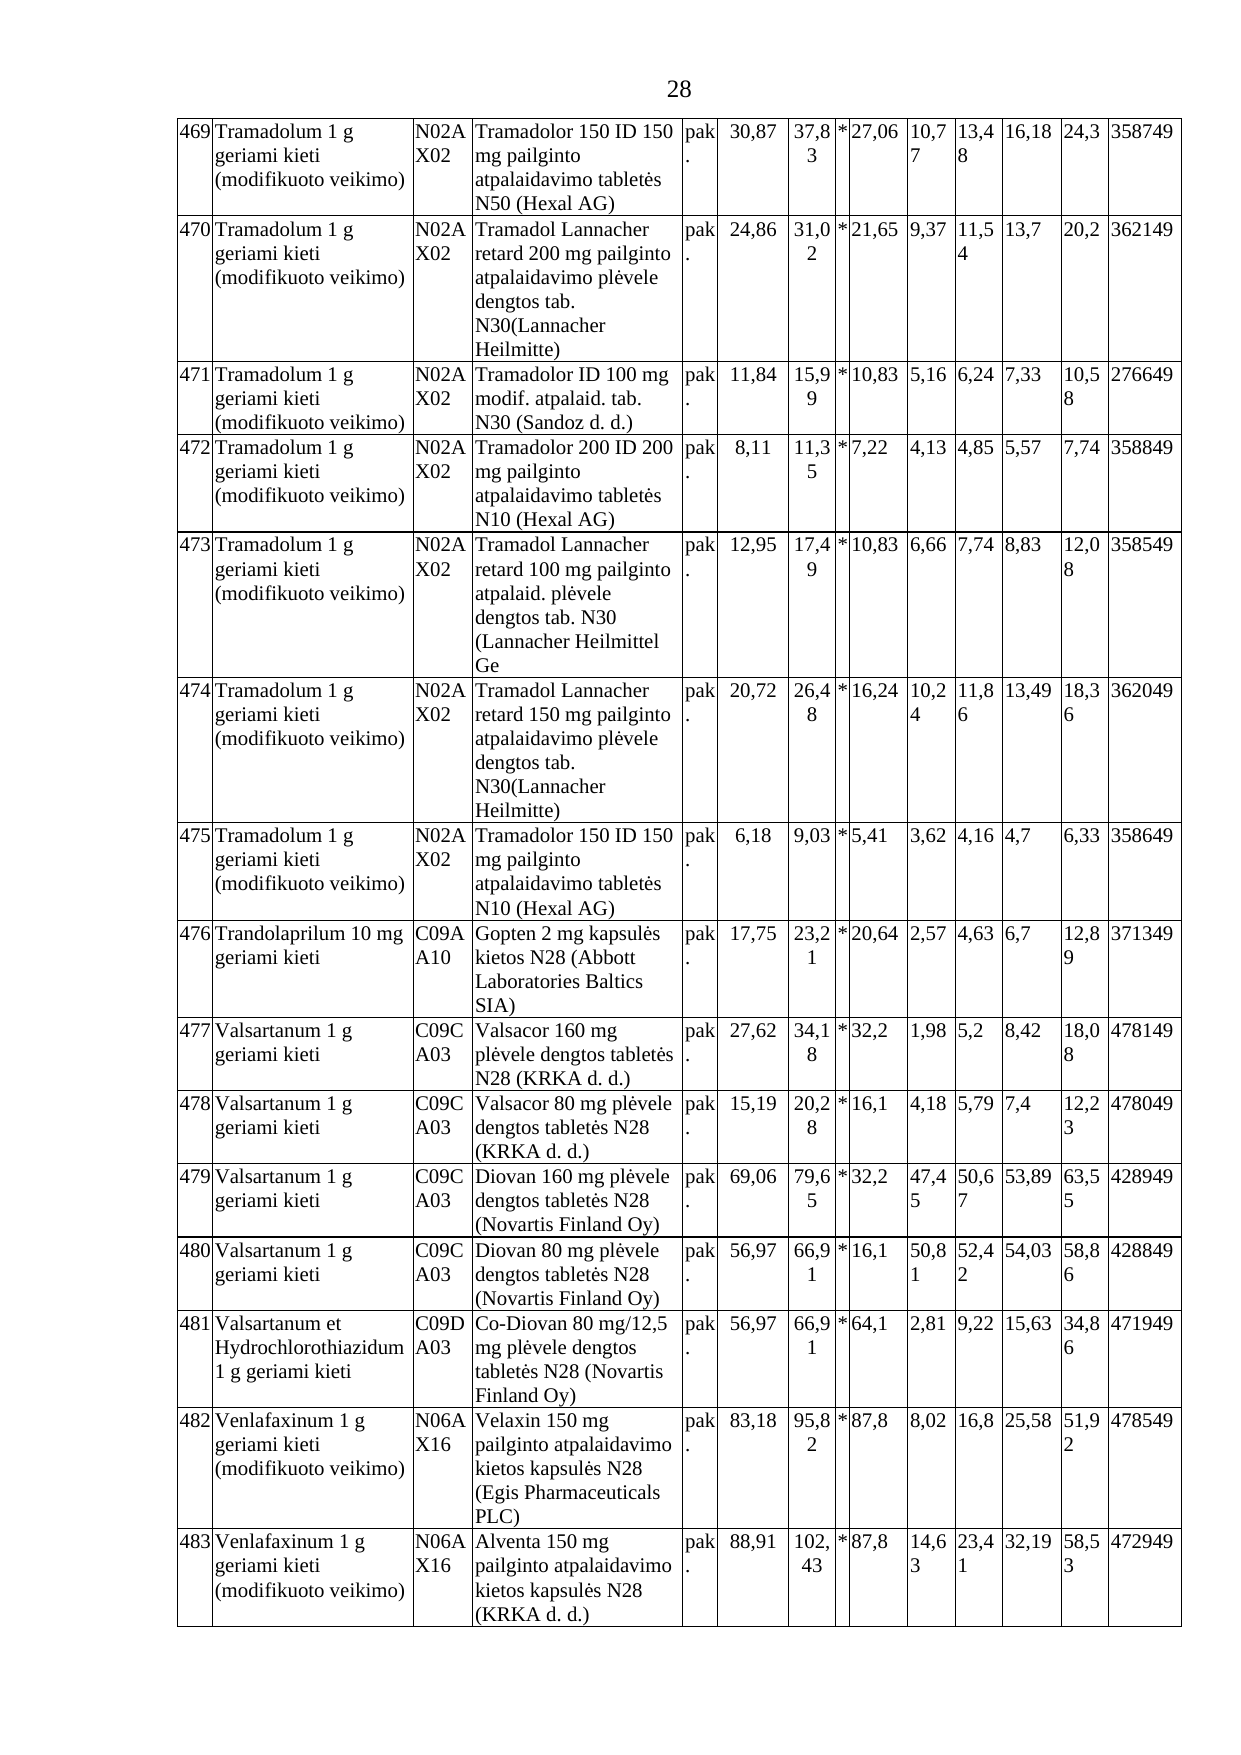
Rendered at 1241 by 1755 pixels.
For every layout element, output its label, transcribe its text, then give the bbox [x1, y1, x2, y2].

table_cell 32,2 [850, 1164, 907, 1236]
table_cell 4,63 [956, 921, 1002, 1017]
table_cell 476 [178, 921, 212, 1017]
table_cell 66,91 [789, 1238, 835, 1310]
table_cell pak. [683, 216, 717, 361]
table_cell Tramadolum 1 g geriami kieti (modifikuoto veikimo) [213, 823, 413, 919]
table_cell 470 [178, 216, 212, 361]
table_cell pak. [683, 1238, 717, 1310]
table_cell * [836, 1164, 849, 1236]
table_cell 102,43 [789, 1529, 835, 1626]
table_cell 20,64 [850, 921, 907, 1017]
table_cell 7,33 [1003, 362, 1061, 434]
table_cell pak. [683, 1311, 717, 1407]
table_cell pak. [683, 1408, 717, 1528]
table_cell Tramadolum 1 g geriami kieti (modifikuoto veikimo) [213, 216, 413, 361]
table_cell pak. [683, 1164, 717, 1236]
table_cell 17,49 [789, 533, 835, 677]
table_cell * [836, 678, 849, 822]
table_cell 8,42 [1003, 1018, 1061, 1090]
table_cell 471949 [1109, 1311, 1181, 1407]
table_cell 21,65 [850, 216, 907, 361]
table_cell pak. [683, 678, 717, 822]
table_cell 371349 [1109, 921, 1181, 1017]
table_cell 475 [178, 823, 212, 919]
table_cell 20,72 [718, 678, 788, 822]
table_cell Trandolaprilum 10 mg geriami kieti [213, 921, 413, 1017]
table_cell 83,18 [718, 1408, 788, 1528]
table_cell Valsacor 80 mg plėvele dengtos tabletės N28 (KRKA d. d.) [473, 1091, 682, 1163]
table_cell * [836, 533, 849, 677]
table_cell 20,2 [1062, 216, 1108, 361]
table_cell 16,18 [1003, 119, 1061, 215]
table_cell Alventa 150 mg pailginto atpalaidavimo kietos kapsulės N28 (KRKA d. d.) [473, 1529, 682, 1626]
table_cell 362149 [1109, 216, 1181, 361]
table_cell 16,1 [850, 1091, 907, 1163]
table_cell 2,57 [908, 921, 955, 1017]
table_cell pak. [683, 435, 717, 531]
table_cell 27,06 [850, 119, 907, 215]
table_cell 469 [178, 119, 212, 215]
table_cell Tramadolor 200 ID 200 mg pailginto atpalaidavimo tabletės N10 (Hexal AG) [473, 435, 682, 531]
table_cell Tramadol Lannacher retard 150 mg pailginto atpalaidavimo plėvele dengtos tab. N30(Lannacher Heilmitte) [473, 678, 682, 822]
table_cell 478049 [1109, 1091, 1181, 1163]
table_cell 10,24 [908, 678, 955, 822]
table_cell N06AX16 [414, 1529, 472, 1626]
table_cell 12,23 [1062, 1091, 1108, 1163]
table_cell C09CA03 [414, 1018, 472, 1090]
table_cell * [836, 119, 849, 215]
table_cell 87,8 [850, 1408, 907, 1528]
table_cell 53,89 [1003, 1164, 1061, 1236]
table_cell 358849 [1109, 435, 1181, 531]
table_cell 24,3 [1062, 119, 1108, 215]
table_cell 7,22 [850, 435, 907, 531]
table_cell 6,33 [1062, 823, 1108, 919]
table_cell Tramadolum 1 g geriami kieti (modifikuoto veikimo) [213, 533, 413, 677]
table_cell Tramadol Lannacher retard 200 mg pailginto atpalaidavimo plėvele dengtos tab. N30(Lannacher Heilmitte) [473, 216, 682, 361]
table_cell 472949 [1109, 1529, 1181, 1626]
table_cell 4,85 [956, 435, 1002, 531]
table_cell pak. [683, 362, 717, 434]
table_cell C09AA10 [414, 921, 472, 1017]
table_cell 18,36 [1062, 678, 1108, 822]
table_cell Venlafaxinum 1 g geriami kieti (modifikuoto veikimo) [213, 1408, 413, 1528]
table_cell 472 [178, 435, 212, 531]
table_cell * [836, 1311, 849, 1407]
table_cell 4,7 [1003, 823, 1061, 919]
table_cell 27,62 [718, 1018, 788, 1090]
table_cell * [836, 823, 849, 919]
table_cell 482 [178, 1408, 212, 1528]
table_cell C09DA03 [414, 1311, 472, 1407]
table_cell 478549 [1109, 1408, 1181, 1528]
table_cell Tramadolum 1 g geriami kieti (modifikuoto veikimo) [213, 435, 413, 531]
table_cell N02AX02 [414, 216, 472, 361]
table_cell 362049 [1109, 678, 1181, 822]
table_cell Tramadolor 150 ID 150 mg pailginto atpalaidavimo tabletės N50 (Hexal AG) [473, 119, 682, 215]
table_cell 58,86 [1062, 1238, 1108, 1310]
table_cell pak. [683, 119, 717, 215]
table_cell 69,06 [718, 1164, 788, 1236]
table_cell 95,82 [789, 1408, 835, 1528]
table_cell 18,08 [1062, 1018, 1108, 1090]
table_cell 358649 [1109, 823, 1181, 919]
table_cell 13,7 [1003, 216, 1061, 361]
table_cell 52,42 [956, 1238, 1002, 1310]
table_cell C09CA03 [414, 1164, 472, 1236]
table_cell pak. [683, 1091, 717, 1163]
table_cell 6,24 [956, 362, 1002, 434]
table_cell 15,63 [1003, 1311, 1061, 1407]
table_cell Diovan 80 mg plėvele dengtos tabletės N28 (Novartis Finland Oy) [473, 1238, 682, 1310]
table_cell N02AX02 [414, 362, 472, 434]
table_cell pak. [683, 921, 717, 1017]
table_cell N06AX16 [414, 1408, 472, 1528]
table_cell N02AX02 [414, 678, 472, 822]
table_cell 17,75 [718, 921, 788, 1017]
table_cell Valsartanum 1 g geriami kieti [213, 1238, 413, 1310]
table_cell Velaxin 150 mg pailginto atpalaidavimo kietos kapsulės N28 (Egis Pharmaceuticals PLC) [473, 1408, 682, 1528]
table_cell 7,74 [1062, 435, 1108, 531]
table_cell N02AX02 [414, 823, 472, 919]
table_cell 11,86 [956, 678, 1002, 822]
table_cell 428949 [1109, 1164, 1181, 1236]
table_cell 477 [178, 1018, 212, 1090]
table_cell 12,08 [1062, 533, 1108, 677]
table_cell 58,53 [1062, 1529, 1108, 1626]
table_cell 37,83 [789, 119, 835, 215]
table_cell 56,97 [718, 1238, 788, 1310]
table_cell Co-Diovan 80 mg/12,5 mg plėvele dengtos tabletės N28 (Novartis Finland Oy) [473, 1311, 682, 1407]
table_cell 276649 [1109, 362, 1181, 434]
table_cell Tramadolum 1 g geriami kieti (modifikuoto veikimo) [213, 119, 413, 215]
table_cell * [836, 216, 849, 361]
table_cell 11,84 [718, 362, 788, 434]
table_cell Tramadolum 1 g geriami kieti (modifikuoto veikimo) [213, 678, 413, 822]
table_cell 10,58 [1062, 362, 1108, 434]
table_cell C09CA03 [414, 1091, 472, 1163]
table_cell 12,89 [1062, 921, 1108, 1017]
table_cell 25,58 [1003, 1408, 1061, 1528]
table_cell 471 [178, 362, 212, 434]
table_cell 7,4 [1003, 1091, 1061, 1163]
table_cell Valsartanum 1 g geriami kieti [213, 1018, 413, 1090]
table_cell 7,74 [956, 533, 1002, 677]
table_cell N02AX02 [414, 533, 472, 677]
table_cell Valsartanum et Hydrochlorothiazidum 1 g geriami kieti [213, 1311, 413, 1407]
table_cell 15,99 [789, 362, 835, 434]
table_cell 88,91 [718, 1529, 788, 1626]
table_cell 26,48 [789, 678, 835, 822]
table_cell 34,18 [789, 1018, 835, 1090]
table_cell 13,49 [1003, 678, 1061, 822]
table_cell * [836, 1529, 849, 1626]
table_cell 16,8 [956, 1408, 1002, 1528]
table_cell 31,02 [789, 216, 835, 361]
table_cell Valsartanum 1 g geriami kieti [213, 1164, 413, 1236]
table_cell 474 [178, 678, 212, 822]
table_cell Valsacor 160 mg plėvele dengtos tabletės N28 (KRKA d. d.) [473, 1018, 682, 1090]
table_cell * [836, 1238, 849, 1310]
table_cell 30,87 [718, 119, 788, 215]
table_cell Tramadolor ID 100 mg modif. atpalaid. tab. N30 (Sandoz d. d.) [473, 362, 682, 434]
table_cell pak. [683, 1018, 717, 1090]
table_cell 32,19 [1003, 1529, 1061, 1626]
table_cell 4,16 [956, 823, 1002, 919]
table_cell 20,28 [789, 1091, 835, 1163]
table_cell 54,03 [1003, 1238, 1061, 1310]
table_cell 24,86 [718, 216, 788, 361]
table_cell C09CA03 [414, 1238, 472, 1310]
table_cell 478149 [1109, 1018, 1181, 1090]
table_cell 481 [178, 1311, 212, 1407]
table_cell 5,16 [908, 362, 955, 434]
table_cell 15,19 [718, 1091, 788, 1163]
table_cell 483 [178, 1529, 212, 1626]
table_cell 428849 [1109, 1238, 1181, 1310]
table_cell * [836, 1018, 849, 1090]
table_cell 50,81 [908, 1238, 955, 1310]
table_cell 8,83 [1003, 533, 1061, 677]
table_cell 5,41 [850, 823, 907, 919]
table_cell 9,37 [908, 216, 955, 361]
table_cell 64,1 [850, 1311, 907, 1407]
table_cell 9,22 [956, 1311, 1002, 1407]
table_cell 6,66 [908, 533, 955, 677]
table_cell 23,21 [789, 921, 835, 1017]
table_cell 23,41 [956, 1529, 1002, 1626]
table_cell Venlafaxinum 1 g geriami kieti (modifikuoto veikimo) [213, 1529, 413, 1626]
table_cell 8,11 [718, 435, 788, 531]
table_cell 51,92 [1062, 1408, 1108, 1528]
table_cell 79,65 [789, 1164, 835, 1236]
table_cell 50,67 [956, 1164, 1002, 1236]
table_cell 32,2 [850, 1018, 907, 1090]
table_cell 3,62 [908, 823, 955, 919]
table_cell 4,18 [908, 1091, 955, 1163]
table_cell * [836, 362, 849, 434]
table_cell 11,54 [956, 216, 1002, 361]
table_cell 5,57 [1003, 435, 1061, 531]
table_cell 473 [178, 533, 212, 677]
table_cell 13,48 [956, 119, 1002, 215]
table_cell 10,77 [908, 119, 955, 215]
table_cell pak. [683, 1529, 717, 1626]
table_cell N02AX02 [414, 435, 472, 531]
table_cell 358549 [1109, 533, 1181, 677]
table_cell 9,03 [789, 823, 835, 919]
table_cell 14,63 [908, 1529, 955, 1626]
table_cell 11,35 [789, 435, 835, 531]
table_cell 10,83 [850, 362, 907, 434]
table_cell 66,91 [789, 1311, 835, 1407]
table_cell Gopten 2 mg kapsulės kietos N28 (Abbott Laboratories Baltics SIA) [473, 921, 682, 1017]
table_cell 5,2 [956, 1018, 1002, 1090]
table_cell Valsartanum 1 g geriami kieti [213, 1091, 413, 1163]
table_cell N02AX02 [414, 119, 472, 215]
table_cell 34,86 [1062, 1311, 1108, 1407]
table_cell Tramadolum 1 g geriami kieti (modifikuoto veikimo) [213, 362, 413, 434]
table_cell Tramadol Lannacher retard 100 mg pailginto atpalaid. plėvele dengtos tab. N30 (Lannacher Heilmittel Ge [473, 533, 682, 677]
table_cell 8,02 [908, 1408, 955, 1528]
table_cell 47,45 [908, 1164, 955, 1236]
table_cell 2,81 [908, 1311, 955, 1407]
table_cell Tramadolor 150 ID 150 mg pailginto atpalaidavimo tabletės N10 (Hexal AG) [473, 823, 682, 919]
table_cell pak. [683, 823, 717, 919]
table_cell 87,8 [850, 1529, 907, 1626]
table_cell 1,98 [908, 1018, 955, 1090]
table_cell * [836, 435, 849, 531]
table_cell 480 [178, 1238, 212, 1310]
table_cell * [836, 921, 849, 1017]
table_cell 5,79 [956, 1091, 1002, 1163]
table_cell 56,97 [718, 1311, 788, 1407]
table_cell * [836, 1091, 849, 1163]
table_cell 6,18 [718, 823, 788, 919]
table_cell 4,13 [908, 435, 955, 531]
table_cell 479 [178, 1164, 212, 1236]
table_cell 12,95 [718, 533, 788, 677]
table_cell 16,1 [850, 1238, 907, 1310]
table_cell 6,7 [1003, 921, 1061, 1017]
table_cell 10,83 [850, 533, 907, 677]
table_cell 358749 [1109, 119, 1181, 215]
table_cell * [836, 1408, 849, 1528]
table_cell 16,24 [850, 678, 907, 822]
table_cell pak. [683, 533, 717, 677]
table_cell 478 [178, 1091, 212, 1163]
table_cell Diovan 160 mg plėvele dengtos tabletės N28 (Novartis Finland Oy) [473, 1164, 682, 1236]
table_cell 63,55 [1062, 1164, 1108, 1236]
